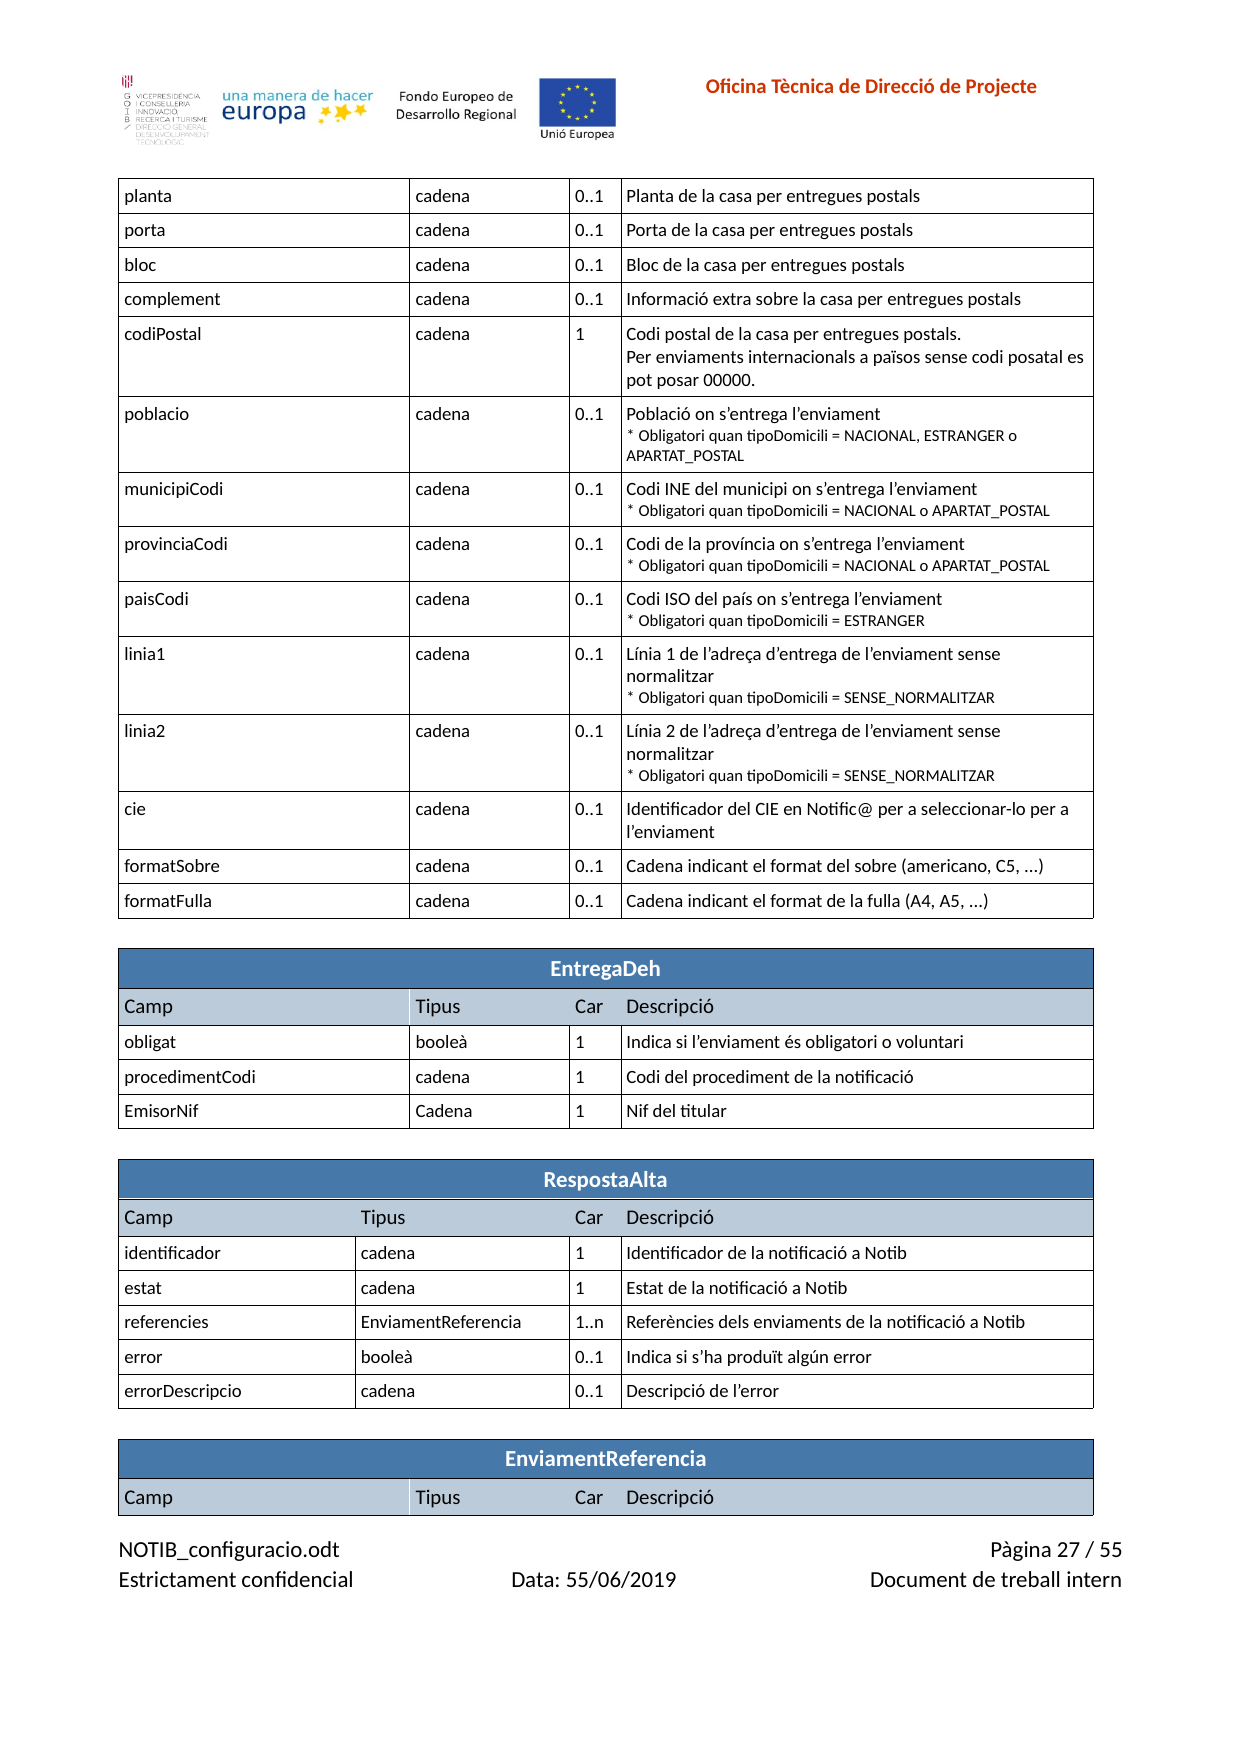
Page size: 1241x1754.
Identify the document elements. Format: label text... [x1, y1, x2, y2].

table_cell Identificador de la notificació a Notib [622, 1237, 1093, 1270]
table_cell cadena [410, 792, 569, 849]
table_cell cadena [410, 179, 569, 213]
table_cell planta [119, 179, 409, 213]
table_cell 0..1 [570, 582, 621, 636]
table_cell Línia 1 de l’adreça d’entrega de l’enviament sense normalitzar * Obligatori quan tipoDomicili = SENSE_NORMALITZAR [622, 637, 1093, 714]
table_cell Descripció [621, 1200, 1093, 1236]
table_cell Indica si s’ha produït algún error [622, 1340, 1093, 1373]
table_cell Codi de la província on s’entrega l’enviament * Obligatori quan tipoDomicili = NACIONAL o APARTAT_POSTAL [622, 527, 1093, 581]
table_cell 0..1 [570, 1375, 621, 1408]
table_header EntregaDeh [119, 949, 1093, 988]
table_cell cadena [356, 1237, 569, 1270]
table_cell cadena [356, 1375, 569, 1408]
table_cell 0..1 [570, 214, 621, 247]
table_cell formatFulla [119, 884, 409, 918]
table_cell linia1 [119, 637, 409, 714]
table_cell paisCodi [119, 582, 409, 636]
table_cell 0..1 [570, 397, 621, 472]
table_cell cadena [410, 317, 569, 396]
table_cell Referències dels enviaments de la notificació a Notib [622, 1306, 1093, 1339]
table_cell cadena [410, 283, 569, 316]
table_cell cadena [410, 473, 569, 526]
table_cell identificador [119, 1237, 355, 1270]
table_cell cadena [410, 248, 569, 282]
table_cell Cadena indicant el format de la fulla (A4, A5, ...) [622, 884, 1093, 918]
table_cell cadena [410, 715, 569, 791]
table_cell procedimentCodi [119, 1060, 409, 1094]
table_cell cie [119, 792, 409, 849]
table_cell estat [119, 1271, 355, 1304]
table_cell Planta de la casa per entregues postals [622, 179, 1093, 213]
table_cell 0..1 [570, 283, 621, 316]
table_cell Codi del procediment de la notificació [622, 1060, 1093, 1094]
table_cell booleà [356, 1340, 569, 1373]
table_cell Car [569, 1479, 621, 1515]
table_cell Porta de la casa per entregues postals [622, 214, 1093, 247]
picture [219, 73, 621, 147]
table_cell Nif del titular [622, 1095, 1093, 1128]
table_cell codiPostal [119, 317, 409, 396]
table_cell 1 [570, 1060, 621, 1094]
table_cell Bloc de la casa per entregues postals [622, 248, 1093, 282]
table_cell booleà [410, 1026, 569, 1059]
picture [118, 73, 213, 147]
table_cell obligat [119, 1026, 409, 1059]
table_cell poblacio [119, 397, 409, 472]
table_cell 0..1 [570, 179, 621, 213]
table_cell Identificador del CIE en Notific@ per a seleccionar-lo per a l’enviament [622, 792, 1093, 849]
table_cell Descripció [621, 989, 1093, 1025]
table_cell referencies [119, 1306, 355, 1339]
table_cell 0..1 [570, 884, 621, 918]
table_cell 0..1 [570, 850, 621, 883]
table_cell provinciaCodi [119, 527, 409, 581]
table_cell cadena [410, 1060, 569, 1094]
table_cell 1 [570, 1026, 621, 1059]
table_cell municipiCodi [119, 473, 409, 526]
table_cell Descripció [621, 1479, 1093, 1515]
table_cell Codi ISO del país on s’entrega l’enviament * Obligatori quan tipoDomicili = ESTRANGER [622, 582, 1093, 636]
table_cell Informació extra sobre la casa per entregues postals [622, 283, 1093, 316]
table_cell bloc [119, 248, 409, 282]
table_cell cadena [410, 397, 569, 472]
table_header EnviamentReferencia [119, 1440, 1093, 1478]
table_cell cadena [410, 527, 569, 581]
table_cell formatSobre [119, 850, 409, 883]
table_cell 1..n [570, 1306, 621, 1339]
table_cell 1 [570, 1095, 621, 1128]
table_cell errorDescripcio [119, 1375, 355, 1408]
table_cell 0..1 [570, 637, 621, 714]
table_cell Tipus [410, 1479, 569, 1515]
table_cell Tipus [410, 989, 569, 1025]
table_cell 0..1 [570, 792, 621, 849]
table_cell EnviamentReferencia [356, 1306, 569, 1339]
table_cell Població on s’entrega l’enviament * Obligatori quan tipoDomicili = NACIONAL, ESTRANGER o APARTAT_POSTAL [622, 397, 1093, 472]
table_header RespostaAlta [119, 1160, 1093, 1198]
table_cell 1 [570, 1271, 621, 1304]
table_cell 1 [570, 317, 621, 396]
table_cell Camp [119, 989, 409, 1025]
table_cell Tipus [355, 1200, 569, 1236]
table_cell linia2 [119, 715, 409, 791]
table_cell Cadena [410, 1095, 569, 1128]
table_cell Camp [119, 1479, 409, 1515]
table_cell 1 [570, 1237, 621, 1270]
table_cell Indica si l’enviament és obligatori o voluntari [622, 1026, 1093, 1059]
table_cell Codi postal de la casa per entregues postals. Per enviaments internacionals a països sense codi posatal es pot posar 00000. [622, 317, 1093, 396]
table_cell Car [569, 1200, 621, 1236]
table_cell error [119, 1340, 355, 1373]
table_cell 0..1 [570, 1340, 621, 1373]
table_cell Codi INE del municipi on s’entrega l’enviament * Obligatori quan tipoDomicili = NACIONAL o APARTAT_POSTAL [622, 473, 1093, 526]
table_cell Camp [119, 1200, 355, 1236]
table_cell cadena [410, 884, 569, 918]
table_cell Cadena indicant el format del sobre (americano, C5, ...) [622, 850, 1093, 883]
table_cell cadena [356, 1271, 569, 1304]
table_cell cadena [410, 850, 569, 883]
table_cell complement [119, 283, 409, 316]
table_cell cadena [410, 582, 569, 636]
table_cell 0..1 [570, 248, 621, 282]
table_cell cadena [410, 637, 569, 714]
table_cell EmisorNif [119, 1095, 409, 1128]
table_cell 0..1 [570, 527, 621, 581]
table_cell Descripció de l’error [622, 1375, 1093, 1408]
table_cell 0..1 [570, 473, 621, 526]
table_cell Línia 2 de l’adreça d’entrega de l’enviament sense normalitzar * Obligatori quan tipoDomicili = SENSE_NORMALITZAR [622, 715, 1093, 791]
table_cell Estat de la notificació a Notib [622, 1271, 1093, 1304]
table_cell porta [119, 214, 409, 247]
table_cell Car [569, 989, 621, 1025]
table_cell cadena [410, 214, 569, 247]
table_cell 0..1 [570, 715, 621, 791]
